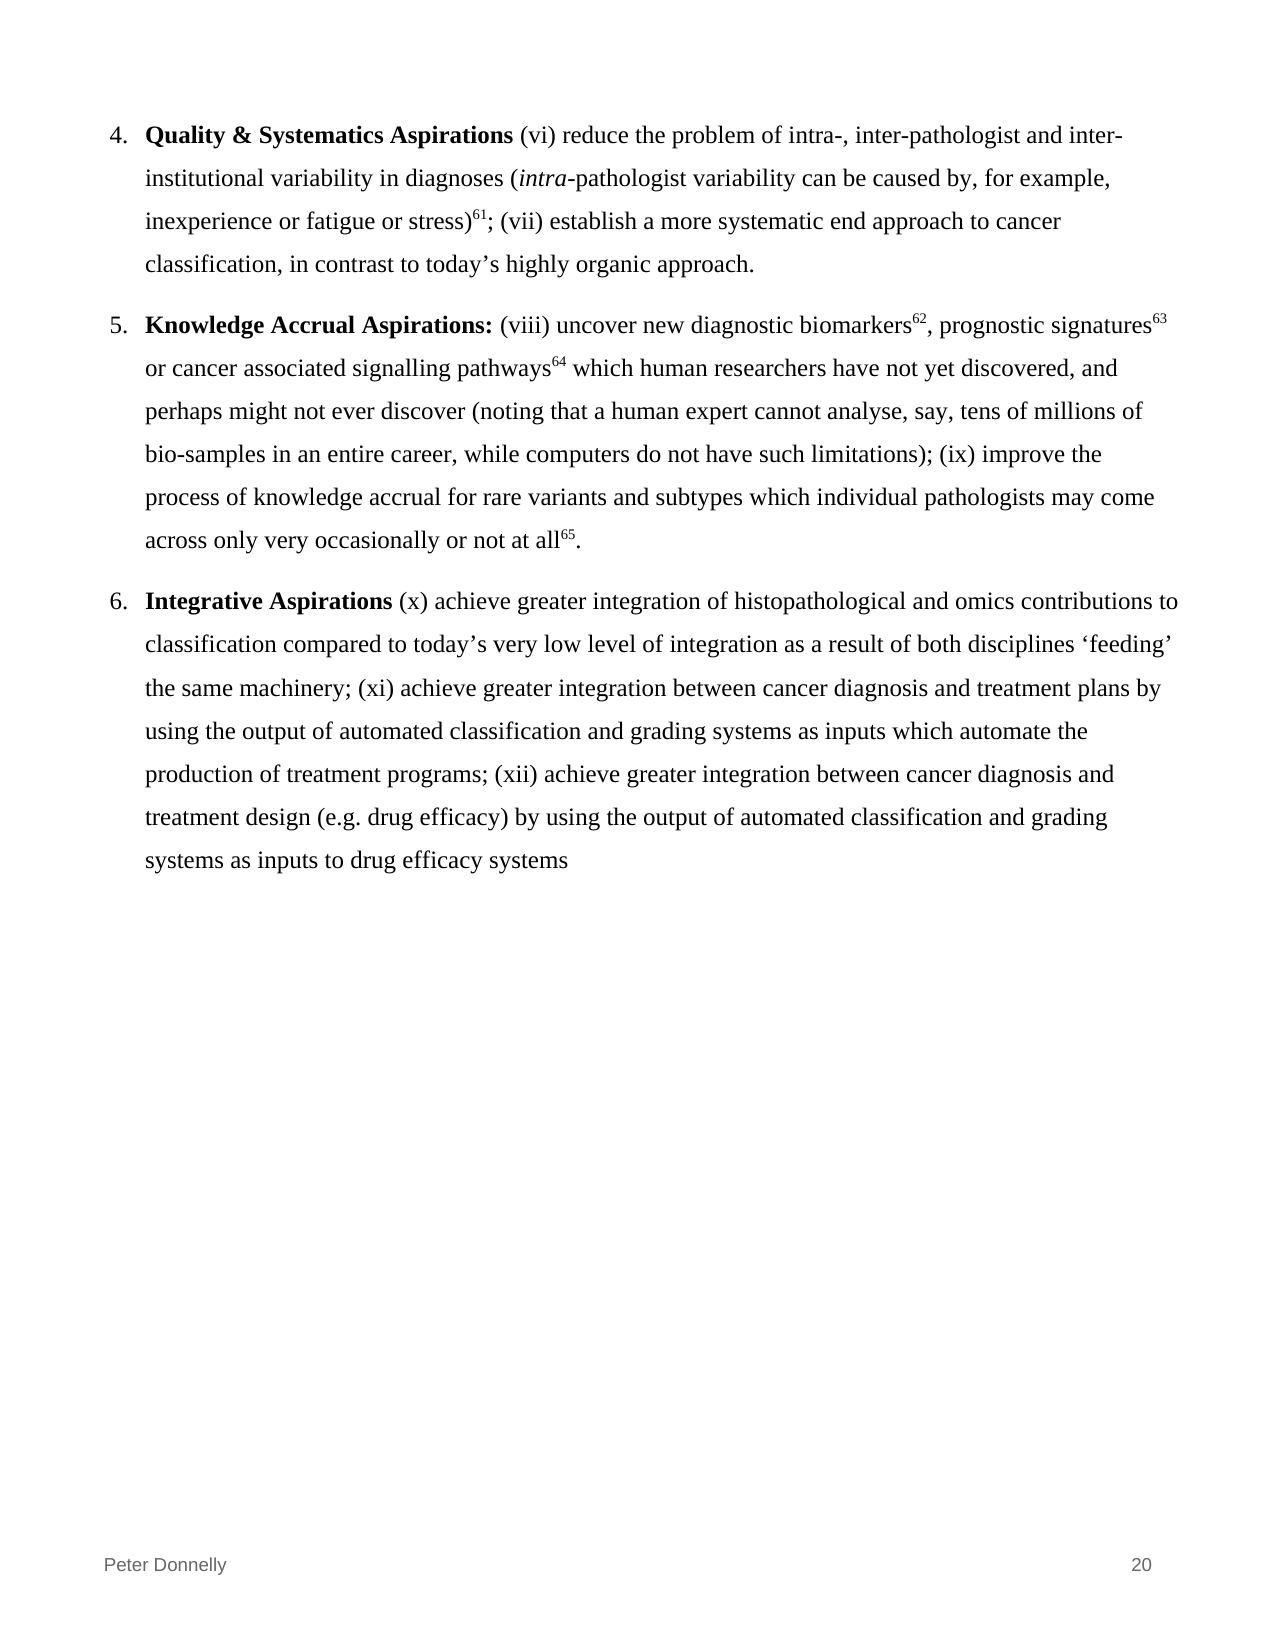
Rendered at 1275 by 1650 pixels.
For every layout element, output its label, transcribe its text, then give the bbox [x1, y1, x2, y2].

list Integrative Aspirations (x) achieve greater integration of histopathological and omics contributions to classification compared to today’s very low level of integration as a result of both disciplines ‘feeding’ the same machinery; (xi) achieve greater integration between cancer diagnosis and treatment plans by using the output of automated classification and grading systems as inputs which automate the production of treatment programs; (xii) achieve greater integration between cancer diagnosis and treatment design (e.g. drug efficacy) by using the output of automated classification and grading systems as inputs to drug efficacy systems [109, 586, 1181, 874]
list Knowledge Accrual Aspirations: (viii) uncover new diagnostic biomarkers, prognostic signatures or cancer associated signalling pathways which human researchers have not yet discovered, and perhaps might not ever discover (noting that a human expert cannot analyse, say, tens of millions of bio-samples in an entire career, while computers do not have such limitations); (ix) improve the process of knowledge accrual for rare variants and subtypes which individual pathologists may come across only very occasionally or not at all. [109, 310, 1181, 554]
list Quality & Systematics Aspirations (vi) reduce the problem of intra-, inter-pathologist and inter-institutional variability in diagnoses (intra-pathologist variability can be caused by, for example, inexperience or fatigue or stress); (vii) establish a more systematic end approach to cancer classification, in contrast to today’s highly organic approach. [109, 120, 1181, 278]
